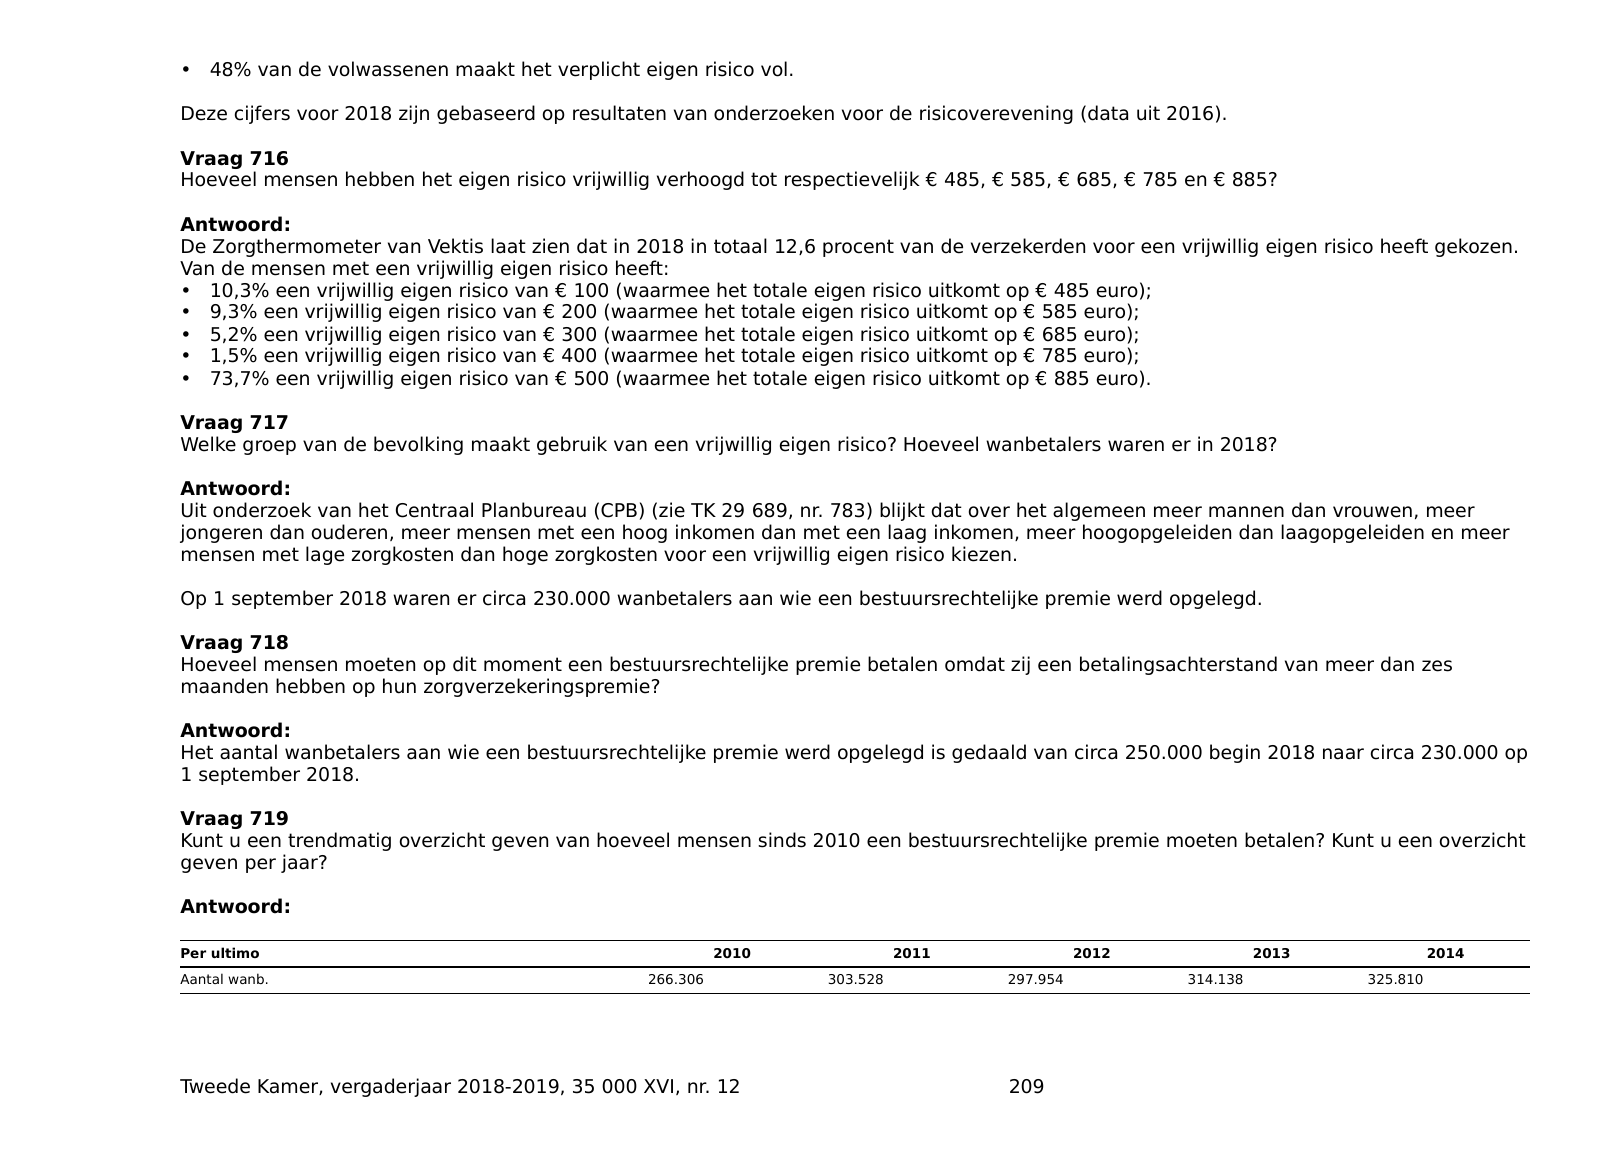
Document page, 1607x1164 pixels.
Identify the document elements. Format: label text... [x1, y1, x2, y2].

text Hoeveel mensen moeten op dit moment een bestuursrechtelijke premie betalen omdat zij een betalingsachterstand van meer dan zes maanden hebben op hun zorgverzekeringspremie? [180, 654, 1529, 698]
table_header 2011 [822, 941, 1002, 966]
table_header 2013 [1182, 941, 1361, 966]
text Vraag 718 [180, 632, 1529, 654]
text Deze cijfers voor 2018 zijn gebaseerd op resultaten van onderzoeken voor de risicoverevening (data uit 2016). [180, 103, 1529, 125]
text Vraag 717 [180, 412, 1529, 433]
text Het aantal wanbetalers aan wie een bestuursrechtelijke premie werd opgelegd is gedaald van circa 250.000 begin 2018 naar circa 230.000 op 1 september 2018. [180, 742, 1529, 786]
table_header Per ultimo [180, 941, 642, 966]
text Op 1 september 2018 waren er circa 230.000 wanbetalers aan wie een bestuursrechtelijke premie werd opgelegd. [180, 588, 1529, 610]
text Uit onderzoek van het Centraal Planbureau (CPB) (zie TK 29 689, nr. 783) blijkt dat over het algemeen meer mannen dan vrouwen, meer jongeren dan ouderen, meer mensen met een hoog inkomen dan met een laag inkomen, meer hoogopgeleiden dan laagopgeleiden en meer mensen met lage zorgkosten dan hoge zorgkosten voor een vrijwillig eigen risico kiezen. [180, 500, 1529, 566]
text Vraag 719 [180, 808, 1529, 830]
text Vraag 716 [180, 147, 1529, 169]
text De Zorgthermometer van Vektis laat zien dat in 2018 in totaal 12,6 procent van de verzekerden voor een vrijwillig eigen risico heeft gekozen. Van de mensen met een vrijwillig eigen risico heeft: [180, 236, 1529, 279]
text • 10,3% een vrijwillig eigen risico van € 100 (waarmee het totale eigen risico uitkomt op € 485 euro); [180, 279, 1529, 301]
text Hoeveel mensen hebben het eigen risico vrijwillig verhoogd tot respectievelijk € 485, € 585, € 685, € 785 en € 885? [180, 169, 1529, 191]
text • 9,3% een vrijwillig eigen risico van € 200 (waarmee het totale eigen risico uitkomt op € 585 euro); [180, 301, 1529, 323]
table_header 2014 [1361, 941, 1529, 966]
text Welke groep van de bevolking maakt gebruik van een vrijwillig eigen risico? Hoeveel wanbetalers waren er in 2018? [180, 433, 1529, 456]
text Antwoord: [180, 213, 1529, 236]
table_cell 297.954 [1002, 968, 1182, 992]
table_cell Aantal wanb. [180, 968, 642, 992]
table_header 2012 [1002, 941, 1182, 966]
text • 73,7% een vrijwillig eigen risico van € 500 (waarmee het totale eigen risico uitkomt op € 885 euro). [180, 367, 1529, 389]
text Antwoord: [180, 896, 1529, 918]
text Antwoord: [180, 720, 1529, 742]
text Antwoord: [180, 478, 1529, 500]
text Kunt u een trendmatig overzicht geven van hoeveel mensen sinds 2010 een bestuursrechtelijke premie moeten betalen? Kunt u een overzicht geven per jaar? [180, 830, 1529, 874]
table_cell 325.810 [1361, 968, 1529, 992]
text • 48% van de volwassenen maakt het verplicht eigen risico vol. [180, 59, 1529, 81]
table_cell 266.306 [642, 968, 822, 992]
table_cell 314.138 [1182, 968, 1361, 992]
text • 5,2% een vrijwillig eigen risico van € 300 (waarmee het totale eigen risico uitkomt op € 685 euro); [180, 323, 1529, 345]
table_header 2010 [642, 941, 822, 966]
text • 1,5% een vrijwillig eigen risico van € 400 (waarmee het totale eigen risico uitkomt op € 785 euro); [180, 345, 1529, 367]
table_cell 303.528 [822, 968, 1002, 992]
